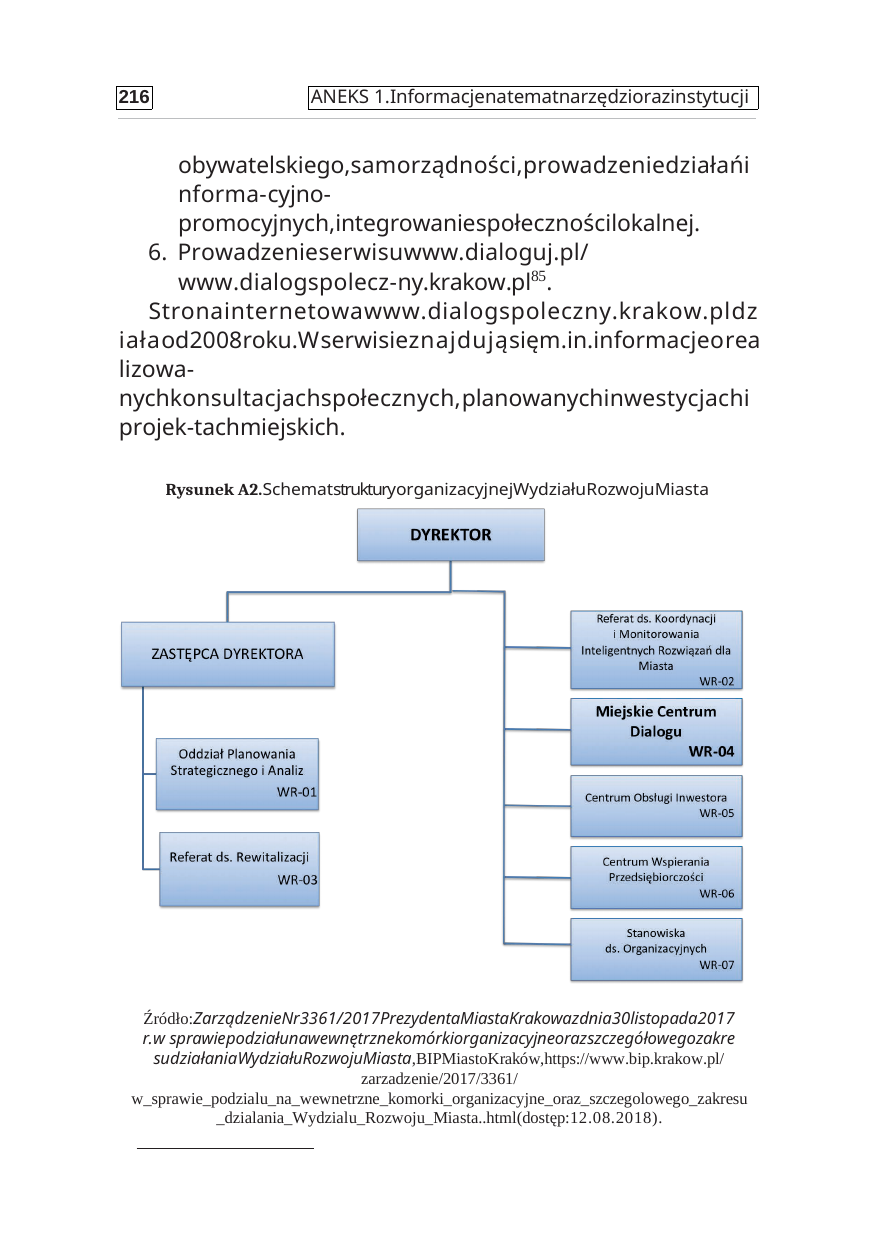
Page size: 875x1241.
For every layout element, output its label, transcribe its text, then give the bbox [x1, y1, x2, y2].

text Źródło:ZarządzenieNr3361/2017PrezydentaMiastaKrakowazdnia30listopada2017r.wsprawiepodziałunawewnętrznekomórkiorganizacyjneorazszczegółowegozakresudziałaniaWydziałuRozwojuMiasta,BIPMiastoKraków,https://www.bip.krakow.pl/ [142, 1008, 736, 1068]
text Stronainternetowawww.dialogspoleczny.krakow.pldziałaod2008roku.Wserwisieznajdująsięm.in.informacjeorealizowa-nychkonsultacjachspołecznych,planowanychinwestycjachiprojek-tachmiejskich. [119, 296, 762, 442]
text zarzadzenie/2017/3361/w_sprawie_podzialu_na_wewnetrzne_komorki_organizacyjne_oraz_szczegolowego_zakresu_dzialania_Wydzialu_Rozwoju_Miasta..html(dostęp:12.08.2018). [131, 1068, 748, 1127]
text obywatelskiego,samorządności,prowadzeniedziałańinforma-cyjno-promocyjnych,integrowaniespołecznościlokalnej. [178, 150, 762, 237]
text Rysunek A2.SchematstrukturyorganizacyjnejWydziałuRozwojuMiasta [127, 478, 748, 501]
list Prowadzenieserwisuwww.dialoguj.pl/www.dialogspolecz-ny.krakow.pl85. [148, 237, 761, 296]
picture [118, 506, 749, 985]
